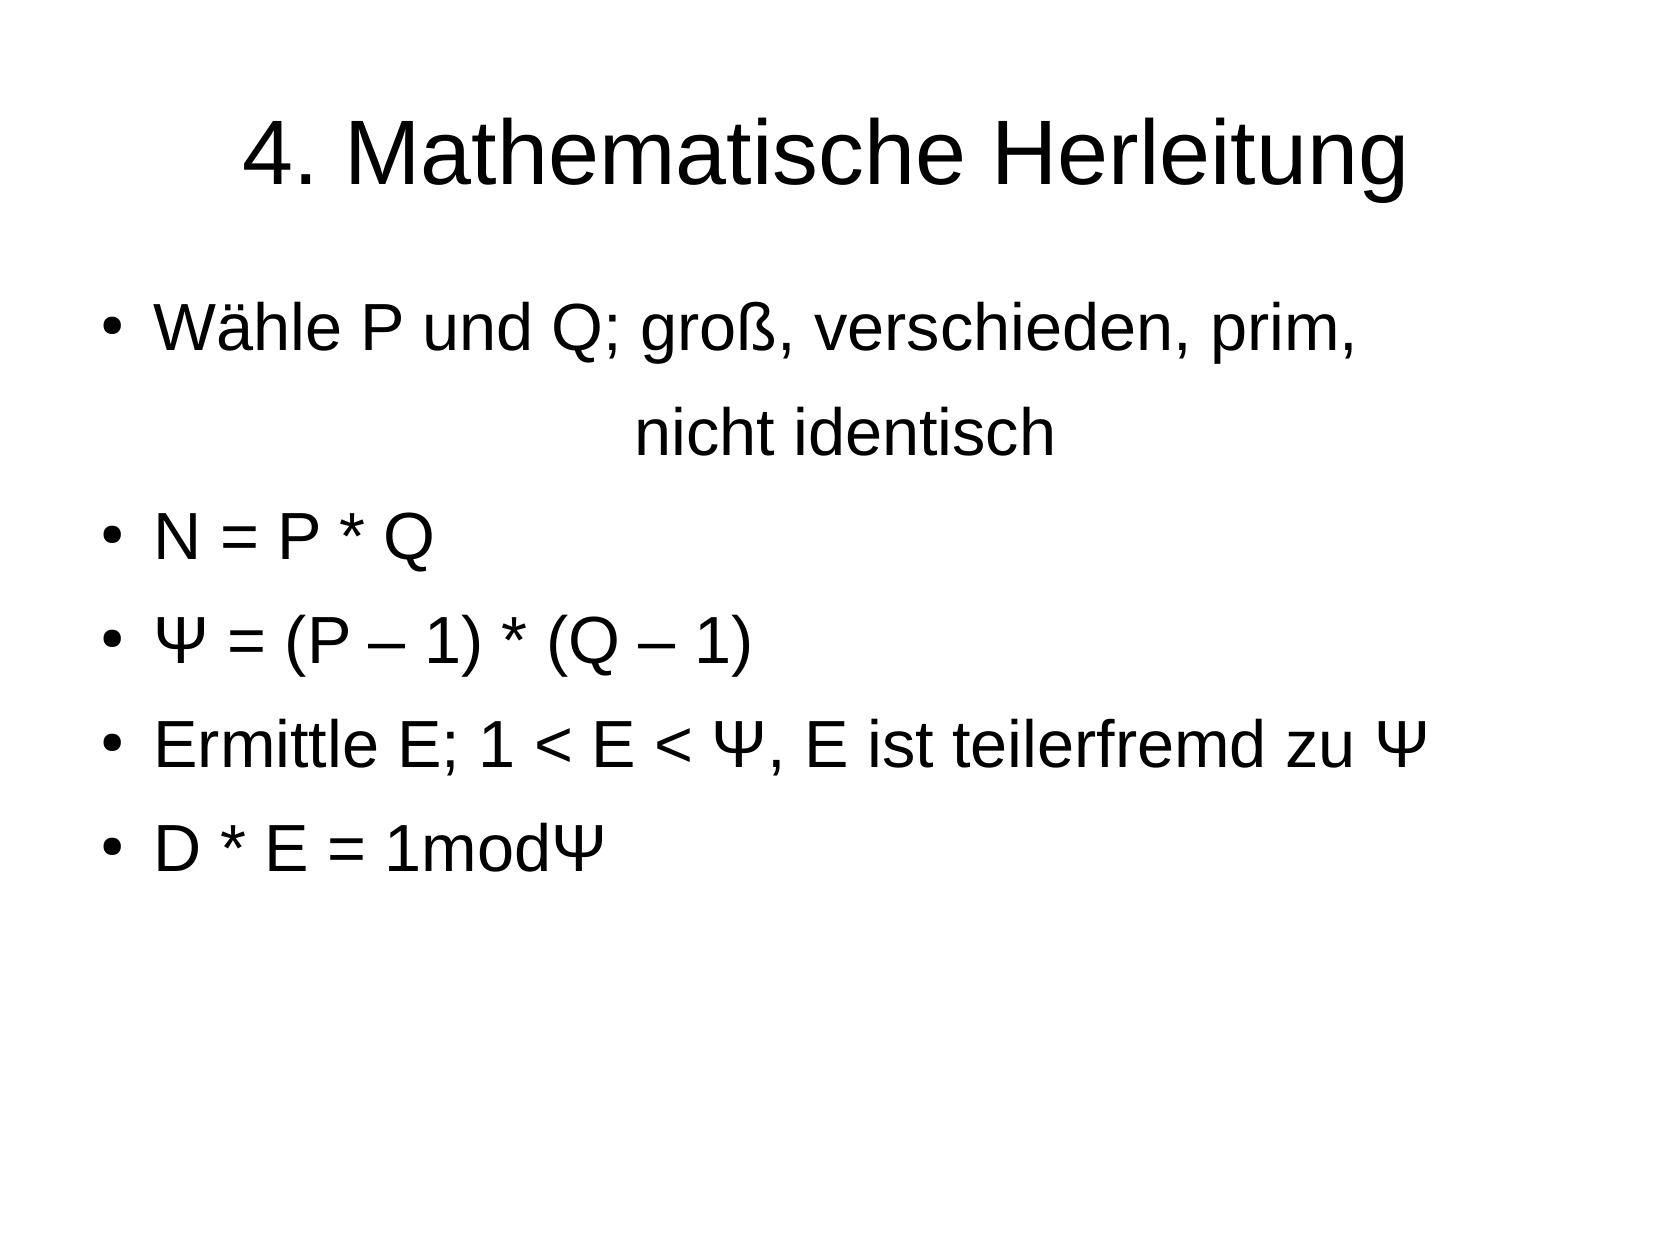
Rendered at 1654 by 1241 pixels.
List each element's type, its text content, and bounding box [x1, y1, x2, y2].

title 4. Mathematische Herleitung [82, 49, 1571, 257]
list Wähle P und Q; groß, verschieden, prim, nicht identisch N = P * Q Ψ = (P – 1) * (Q – 1) Ermittle E; 1 < E < Ψ, E ist teilerfremd zu Ψ D * E = 1modΨ [82, 290, 1571, 1109]
